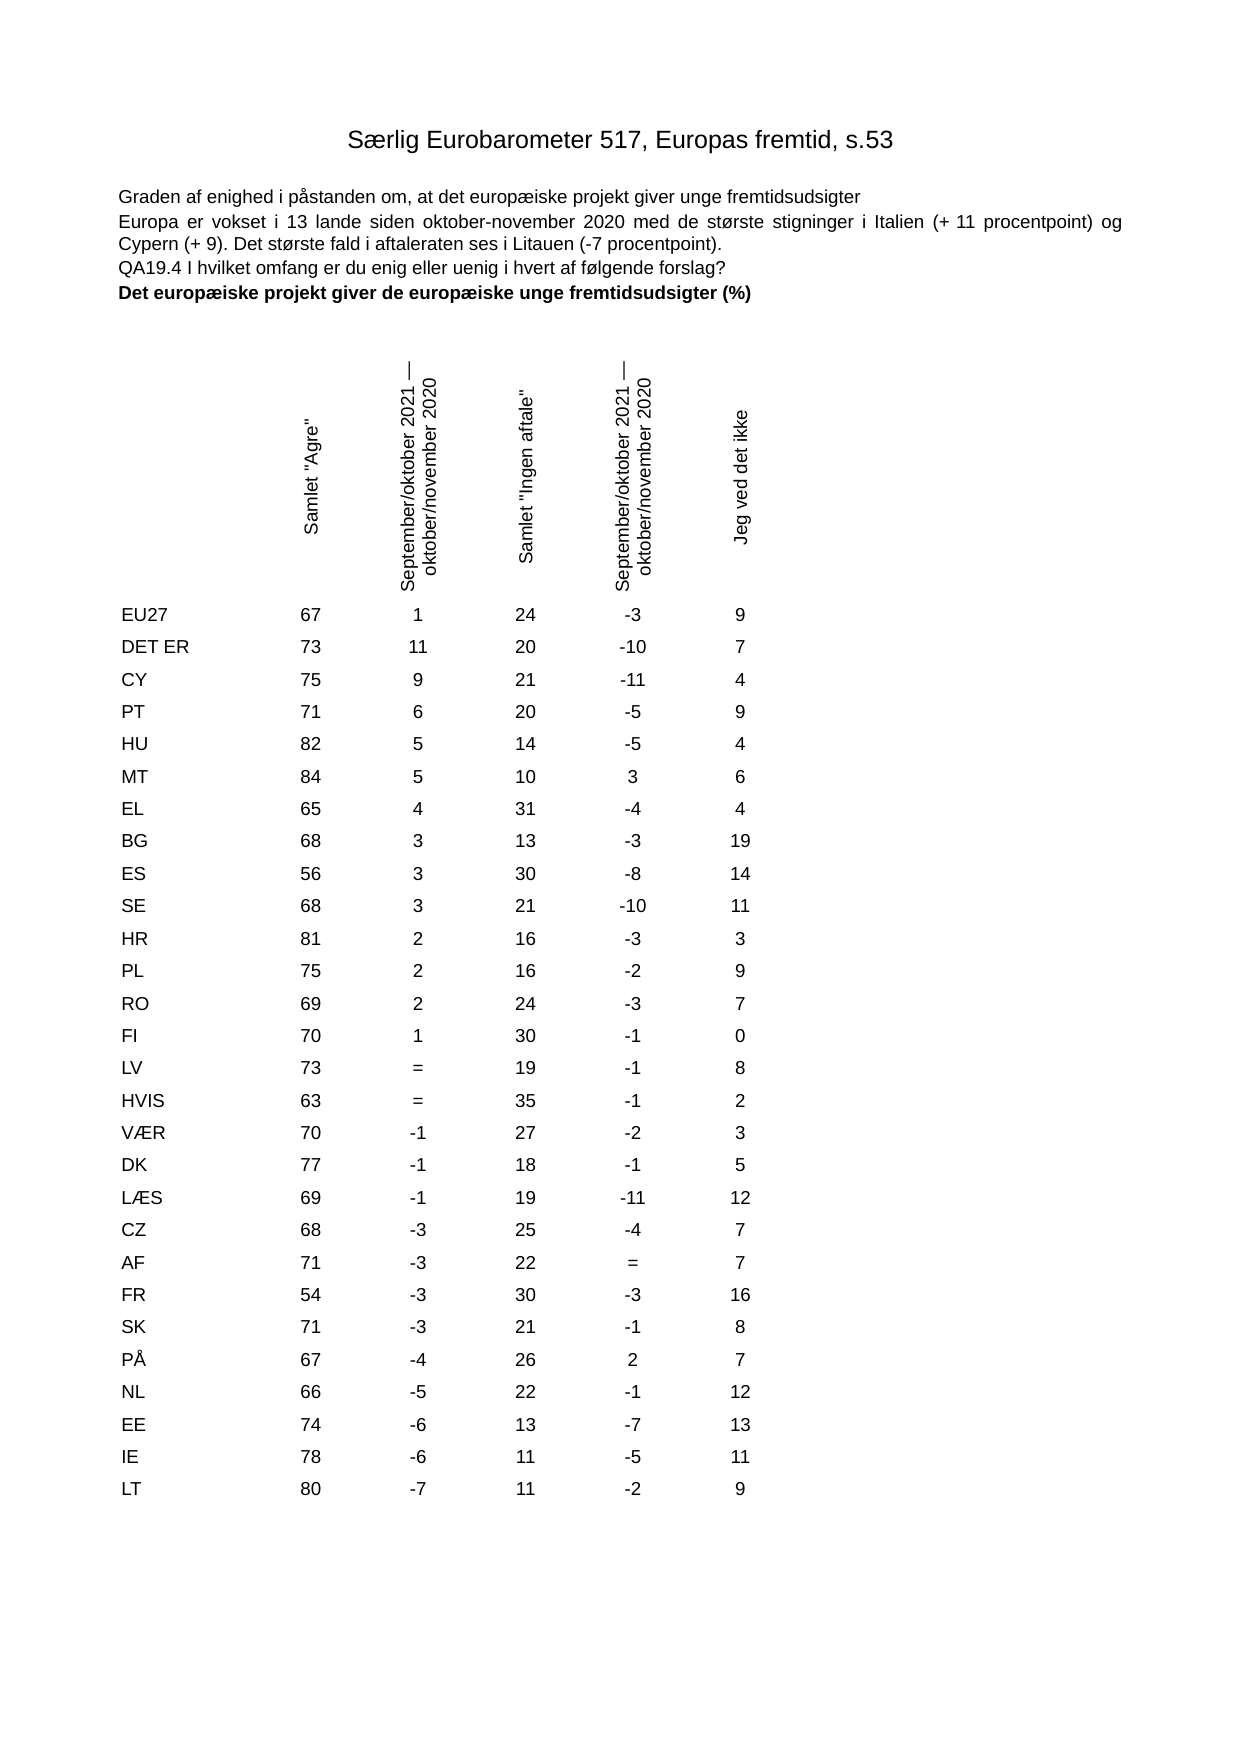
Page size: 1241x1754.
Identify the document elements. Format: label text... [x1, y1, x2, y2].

table_cell PÅ [118, 1343, 257, 1376]
table_cell 21 [472, 890, 579, 922]
table_cell 11 [472, 1440, 579, 1473]
table_cell -1 [364, 1116, 472, 1149]
table_cell -3 [579, 987, 686, 1019]
table_cell 9 [686, 1473, 794, 1505]
table_cell AF [118, 1246, 257, 1278]
table_cell 19 [472, 1052, 579, 1084]
table_cell 75 [257, 663, 364, 695]
table_cell -2 [579, 955, 686, 987]
table_cell -3 [364, 1214, 472, 1246]
table_cell NL [118, 1376, 257, 1408]
table_cell 14 [686, 857, 794, 890]
table_cell 6 [686, 760, 794, 792]
table_cell 21 [472, 1311, 579, 1343]
table_cell LV [118, 1052, 257, 1084]
table_cell 71 [257, 695, 364, 728]
table_cell 9 [686, 695, 794, 728]
table_cell 66 [257, 1376, 364, 1408]
table_cell -1 [579, 1084, 686, 1116]
table_cell IE [118, 1440, 257, 1473]
text Det europæiske projekt giver de europæiske unge fremtidsudsigter (%) [118, 282, 1122, 303]
table_cell 69 [257, 987, 364, 1019]
table_cell 5 [364, 728, 472, 760]
table_cell -7 [579, 1408, 686, 1440]
table_cell 82 [257, 728, 364, 760]
table_cell 20 [472, 631, 579, 663]
table_header September/oktober 2021 — oktober/november 2020 [364, 356, 472, 598]
table_cell HU [118, 728, 257, 760]
table_cell 22 [472, 1376, 579, 1408]
table_cell 12 [686, 1181, 794, 1214]
table_cell -4 [579, 793, 686, 825]
table_cell 75 [257, 955, 364, 987]
table_cell FR [118, 1279, 257, 1311]
table_cell 1 [364, 1019, 472, 1052]
table_cell 9 [364, 663, 472, 695]
table_cell 67 [257, 1343, 364, 1376]
text Graden af enighed i påstanden om, at det europæiske projekt giver unge fremtidsudsigter [118, 186, 1122, 208]
table_cell 14 [472, 728, 579, 760]
table_cell -3 [579, 825, 686, 857]
table_cell 68 [257, 825, 364, 857]
table_cell EE [118, 1408, 257, 1440]
table_cell = [364, 1052, 472, 1084]
table_cell -5 [579, 695, 686, 728]
table_cell 24 [472, 598, 579, 631]
table_cell = [579, 1246, 686, 1278]
table_cell 4 [686, 728, 794, 760]
table_cell HVIS [118, 1084, 257, 1116]
table_cell CY [118, 663, 257, 695]
table_cell 4 [364, 793, 472, 825]
table_cell 67 [257, 598, 364, 631]
table_cell 13 [686, 1408, 794, 1440]
table_cell 3 [364, 890, 472, 922]
table_cell 74 [257, 1408, 364, 1440]
table_cell -4 [579, 1214, 686, 1246]
table_cell -1 [579, 1149, 686, 1181]
table_cell 3 [579, 760, 686, 792]
table_cell = [364, 1084, 472, 1116]
table_cell 2 [364, 987, 472, 1019]
table_cell 77 [257, 1149, 364, 1181]
table_cell 9 [686, 955, 794, 987]
table_cell 25 [472, 1214, 579, 1246]
table_cell -7 [364, 1473, 472, 1505]
table_cell -11 [579, 1181, 686, 1214]
table_cell EL [118, 793, 257, 825]
table_cell 2 [364, 955, 472, 987]
table_cell 24 [472, 987, 579, 1019]
table_cell -3 [579, 922, 686, 954]
table_cell 70 [257, 1019, 364, 1052]
table_cell 26 [472, 1343, 579, 1376]
table_cell -10 [579, 890, 686, 922]
table_cell 16 [472, 922, 579, 954]
table_cell MT [118, 760, 257, 792]
table_cell -1 [364, 1181, 472, 1214]
table_header Samlet "Agre" [257, 356, 364, 598]
table_cell 5 [686, 1149, 794, 1181]
table_cell 81 [257, 922, 364, 954]
table_cell 84 [257, 760, 364, 792]
table_cell 10 [472, 760, 579, 792]
table_cell 22 [472, 1246, 579, 1278]
table_cell 80 [257, 1473, 364, 1505]
table_cell -1 [579, 1311, 686, 1343]
table_cell LÆS [118, 1181, 257, 1214]
table_cell 78 [257, 1440, 364, 1473]
table_cell 54 [257, 1279, 364, 1311]
table_cell 69 [257, 1181, 364, 1214]
table_cell SE [118, 890, 257, 922]
table_cell 7 [686, 1214, 794, 1246]
table_cell 71 [257, 1246, 364, 1278]
table_cell HR [118, 922, 257, 954]
table_cell -6 [364, 1408, 472, 1440]
table_cell -3 [364, 1246, 472, 1278]
table_cell -3 [364, 1311, 472, 1343]
table_cell 3 [364, 825, 472, 857]
table_cell -10 [579, 631, 686, 663]
table_cell 3 [686, 1116, 794, 1149]
table_cell 0 [686, 1019, 794, 1052]
table_cell 65 [257, 793, 364, 825]
table_cell 7 [686, 987, 794, 1019]
table_cell 70 [257, 1116, 364, 1149]
table_cell SK [118, 1311, 257, 1343]
table_cell -1 [579, 1052, 686, 1084]
table_cell -4 [364, 1343, 472, 1376]
table_cell 8 [686, 1311, 794, 1343]
table_cell -8 [579, 857, 686, 890]
table_cell 73 [257, 1052, 364, 1084]
table_header Jeg ved det ikke [686, 356, 794, 598]
table_cell PL [118, 955, 257, 987]
table_cell 68 [257, 1214, 364, 1246]
table_cell 56 [257, 857, 364, 890]
table_cell 7 [686, 1246, 794, 1278]
table_cell -6 [364, 1440, 472, 1473]
table_cell LT [118, 1473, 257, 1505]
table_cell ES [118, 857, 257, 890]
table_cell -3 [579, 1279, 686, 1311]
table_cell -5 [364, 1376, 472, 1408]
table_cell 71 [257, 1311, 364, 1343]
table_cell 13 [472, 825, 579, 857]
table_cell -1 [579, 1376, 686, 1408]
table_cell VÆR [118, 1116, 257, 1149]
text QA19.4 I hvilket omfang er du enig eller uenig i hvert af følgende forslag? [118, 257, 1122, 279]
table_cell 73 [257, 631, 364, 663]
table_cell 63 [257, 1084, 364, 1116]
table_header [118, 356, 257, 598]
table_header Samlet "Ingen aftale" [472, 356, 579, 598]
table_cell -2 [579, 1473, 686, 1505]
table_cell -3 [579, 598, 686, 631]
table_cell -1 [364, 1149, 472, 1181]
table_cell 9 [686, 598, 794, 631]
table_cell 4 [686, 663, 794, 695]
table_cell EU27 [118, 598, 257, 631]
table_cell 7 [686, 631, 794, 663]
table_cell 2 [364, 922, 472, 954]
table_cell RO [118, 987, 257, 1019]
table_cell 27 [472, 1116, 579, 1149]
table_cell CZ [118, 1214, 257, 1246]
table_cell 13 [472, 1408, 579, 1440]
table_header September/oktober 2021 — oktober/november 2020 [579, 356, 686, 598]
table_cell 30 [472, 1279, 579, 1311]
table_cell 31 [472, 793, 579, 825]
table_cell 8 [686, 1052, 794, 1084]
table_cell 68 [257, 890, 364, 922]
table_cell 11 [686, 1440, 794, 1473]
table_cell 19 [686, 825, 794, 857]
table_cell 21 [472, 663, 579, 695]
table_cell 11 [472, 1473, 579, 1505]
table_cell -3 [364, 1279, 472, 1311]
table_cell -5 [579, 1440, 686, 1473]
table_cell DET ER [118, 631, 257, 663]
table_cell -1 [579, 1019, 686, 1052]
table_cell 16 [472, 955, 579, 987]
table_cell 30 [472, 857, 579, 890]
table_cell 12 [686, 1376, 794, 1408]
table_cell -5 [579, 728, 686, 760]
table_cell 6 [364, 695, 472, 728]
table_cell 30 [472, 1019, 579, 1052]
table_cell 16 [686, 1279, 794, 1311]
table_cell 19 [472, 1181, 579, 1214]
table_cell 20 [472, 695, 579, 728]
table_cell PT [118, 695, 257, 728]
table_cell 5 [364, 760, 472, 792]
table_cell 11 [364, 631, 472, 663]
table_cell 3 [364, 857, 472, 890]
table_cell -11 [579, 663, 686, 695]
table_cell FI [118, 1019, 257, 1052]
table_cell 2 [686, 1084, 794, 1116]
table_cell 3 [686, 922, 794, 954]
table_cell 2 [579, 1343, 686, 1376]
table_cell 7 [686, 1343, 794, 1376]
table_cell -2 [579, 1116, 686, 1149]
table_cell 18 [472, 1149, 579, 1181]
table_cell 4 [686, 793, 794, 825]
table_cell 11 [686, 890, 794, 922]
table_cell BG [118, 825, 257, 857]
table_cell DK [118, 1149, 257, 1181]
text Europa er vokset i 13 lande siden oktober-november 2020 med de største stigninger i Italien (+ 11 procentpoint) og Cypern (+ 9). Det største fald i aftaleraten ses i Litauen (-7 procentpoint). [118, 211, 1122, 254]
table_cell 35 [472, 1084, 579, 1116]
table_cell 1 [364, 598, 472, 631]
